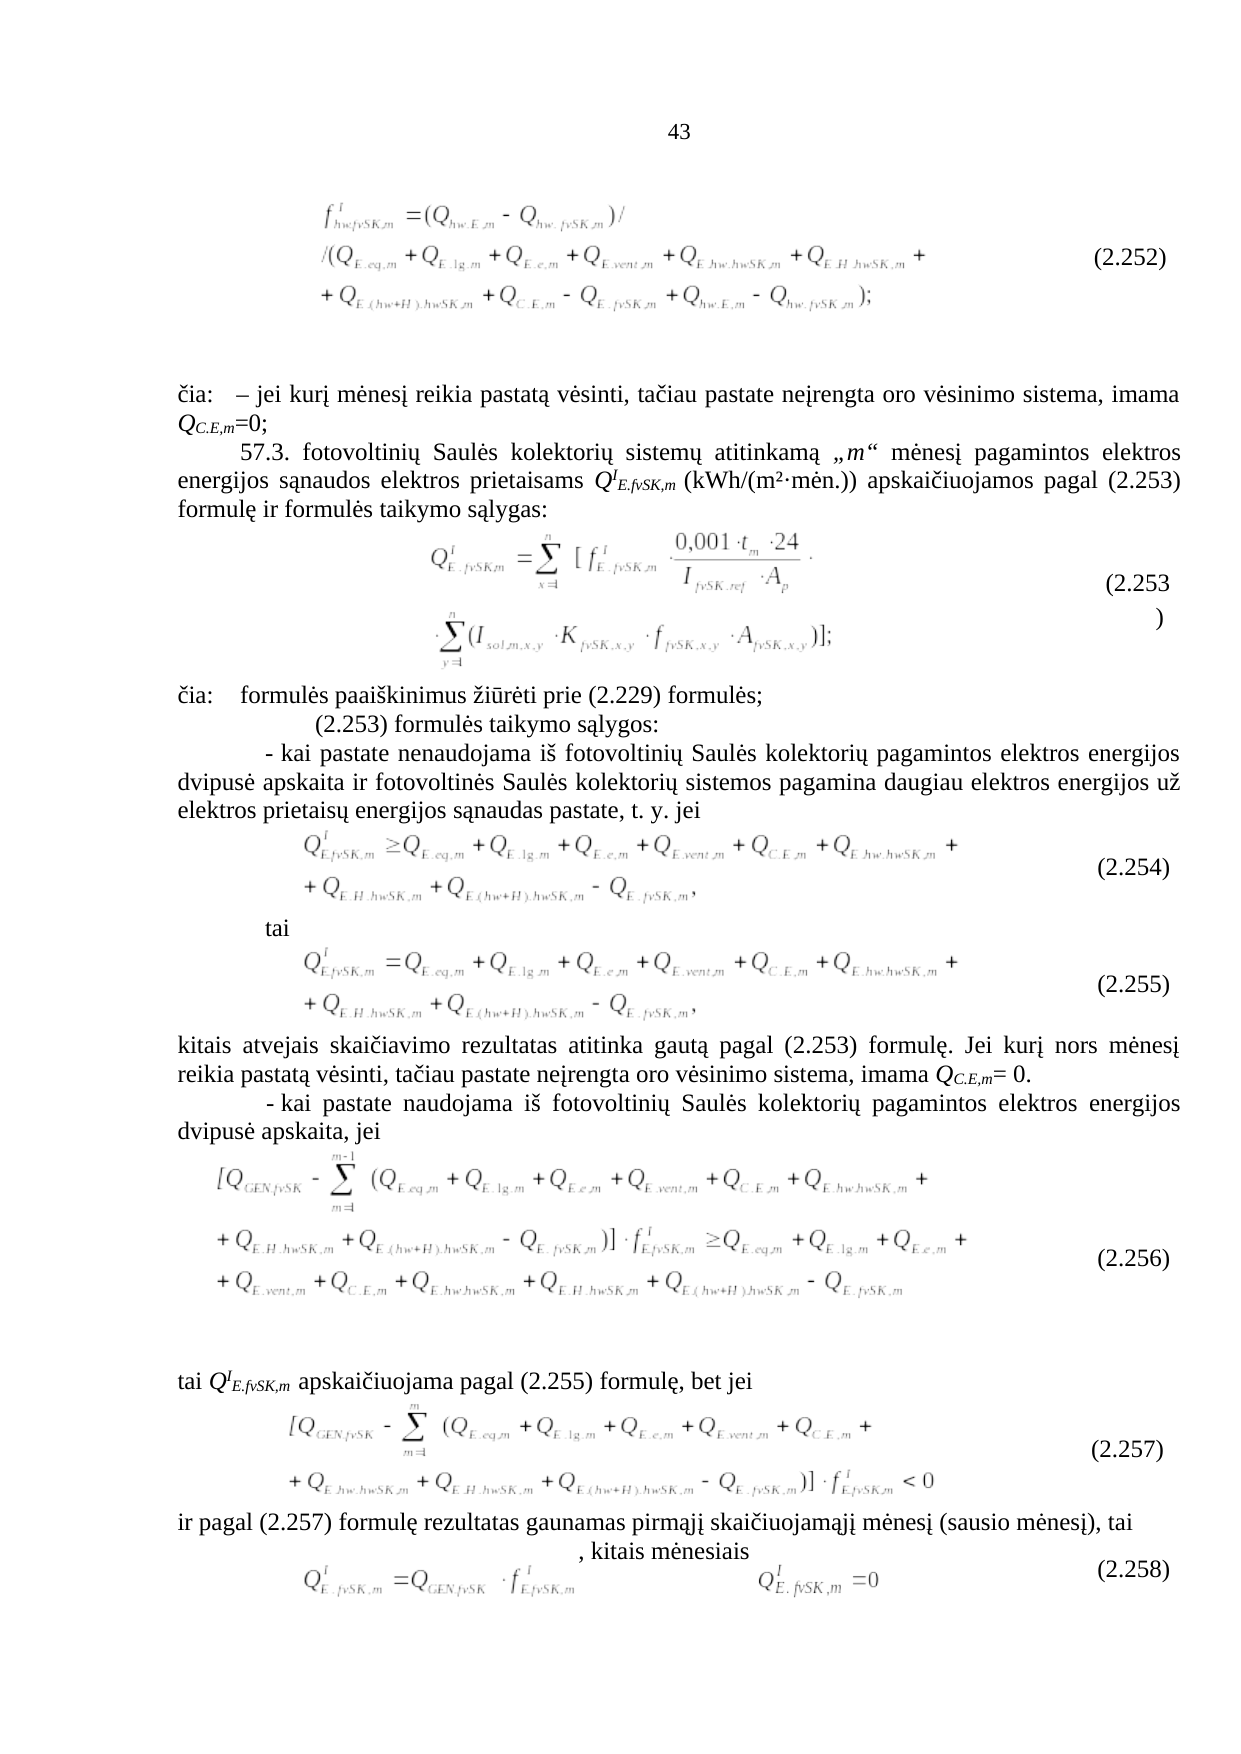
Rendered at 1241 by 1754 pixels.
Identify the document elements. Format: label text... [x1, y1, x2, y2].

table_header (2.256) [1007, 1145, 1181, 1309]
text - kai pastate naudojama iš fotovoltinių Saulės kolektorių pagamintos elektros energijos dvipusė apskaita, jei [177, 1088, 1181, 1145]
text čia: – jei kurį mėnesį reikia pastatą vėsinti, tačiau pastate neįrengta oro vėsinimo sistema, imama QC.E,m=0; [177, 379, 1181, 437]
table_header , kitais mėnesiais [177, 1536, 1007, 1606]
table_header [177, 941, 1085, 1030]
text - kai pastate nenaudojama iš fotovoltinių Saulės kolektorių pagamintos elektros energijos dvipusė apskaita ir fotovoltinės Saulės kolektorių sistemos pagamina daugiau elektros energijos už elektros prietaisų energijos sąnaudas pastate, t. y. jei [177, 738, 1181, 824]
text kitais atvejais skaičiavimo rezultatas atitinka gautą pagal (2.253) formulę. Jei kurį nors mėnesį reikia pastatą vėsinti, tačiau pastate neįrengta oro vėsinimo sistema, imama QC.E,m= 0. [177, 1030, 1181, 1088]
text ir pagal (2.257) formulę rezultatas gaunamas pirmąjį skaičiuojamąjį mėnesį (sausio mėnesį), tai [177, 1507, 1181, 1536]
table_header (2.257) [1046, 1395, 1181, 1507]
text čia: formulės paaiškinimus žiūrėti prie (2.229) formulės; [177, 680, 1181, 709]
text tai QIE.fvSK,m apskaičiuojama pagal (2.255) formulę, bet jei [177, 1366, 1181, 1395]
table_header [177, 523, 1087, 680]
text (2.253) formulės taikymo sąlygos: [240, 709, 1181, 738]
table_header (2.255) [1085, 941, 1181, 1030]
table_cell [181, 196, 1067, 322]
table_header (2.254) [1085, 824, 1181, 913]
table_header (2.253) [1087, 523, 1181, 680]
table_header (2.258) [1007, 1536, 1181, 1606]
table_cell (2.252) [1067, 196, 1178, 322]
text tai [265, 913, 1181, 941]
table_header [177, 1145, 1007, 1309]
text 57.3. fotovoltinių Saulės kolektorių sistemų atitinkamą „m“ mėnesį pagamintos elektros energijos sąnaudos elektros prietaisams QIE.fvSK,m (kWh/(m²·mėn.)) apskaičiuojamos pagal (2.253) formulę ir formulės taikymo sąlygas: [177, 437, 1181, 523]
table_header [177, 824, 1085, 913]
table_header [177, 1395, 1046, 1507]
